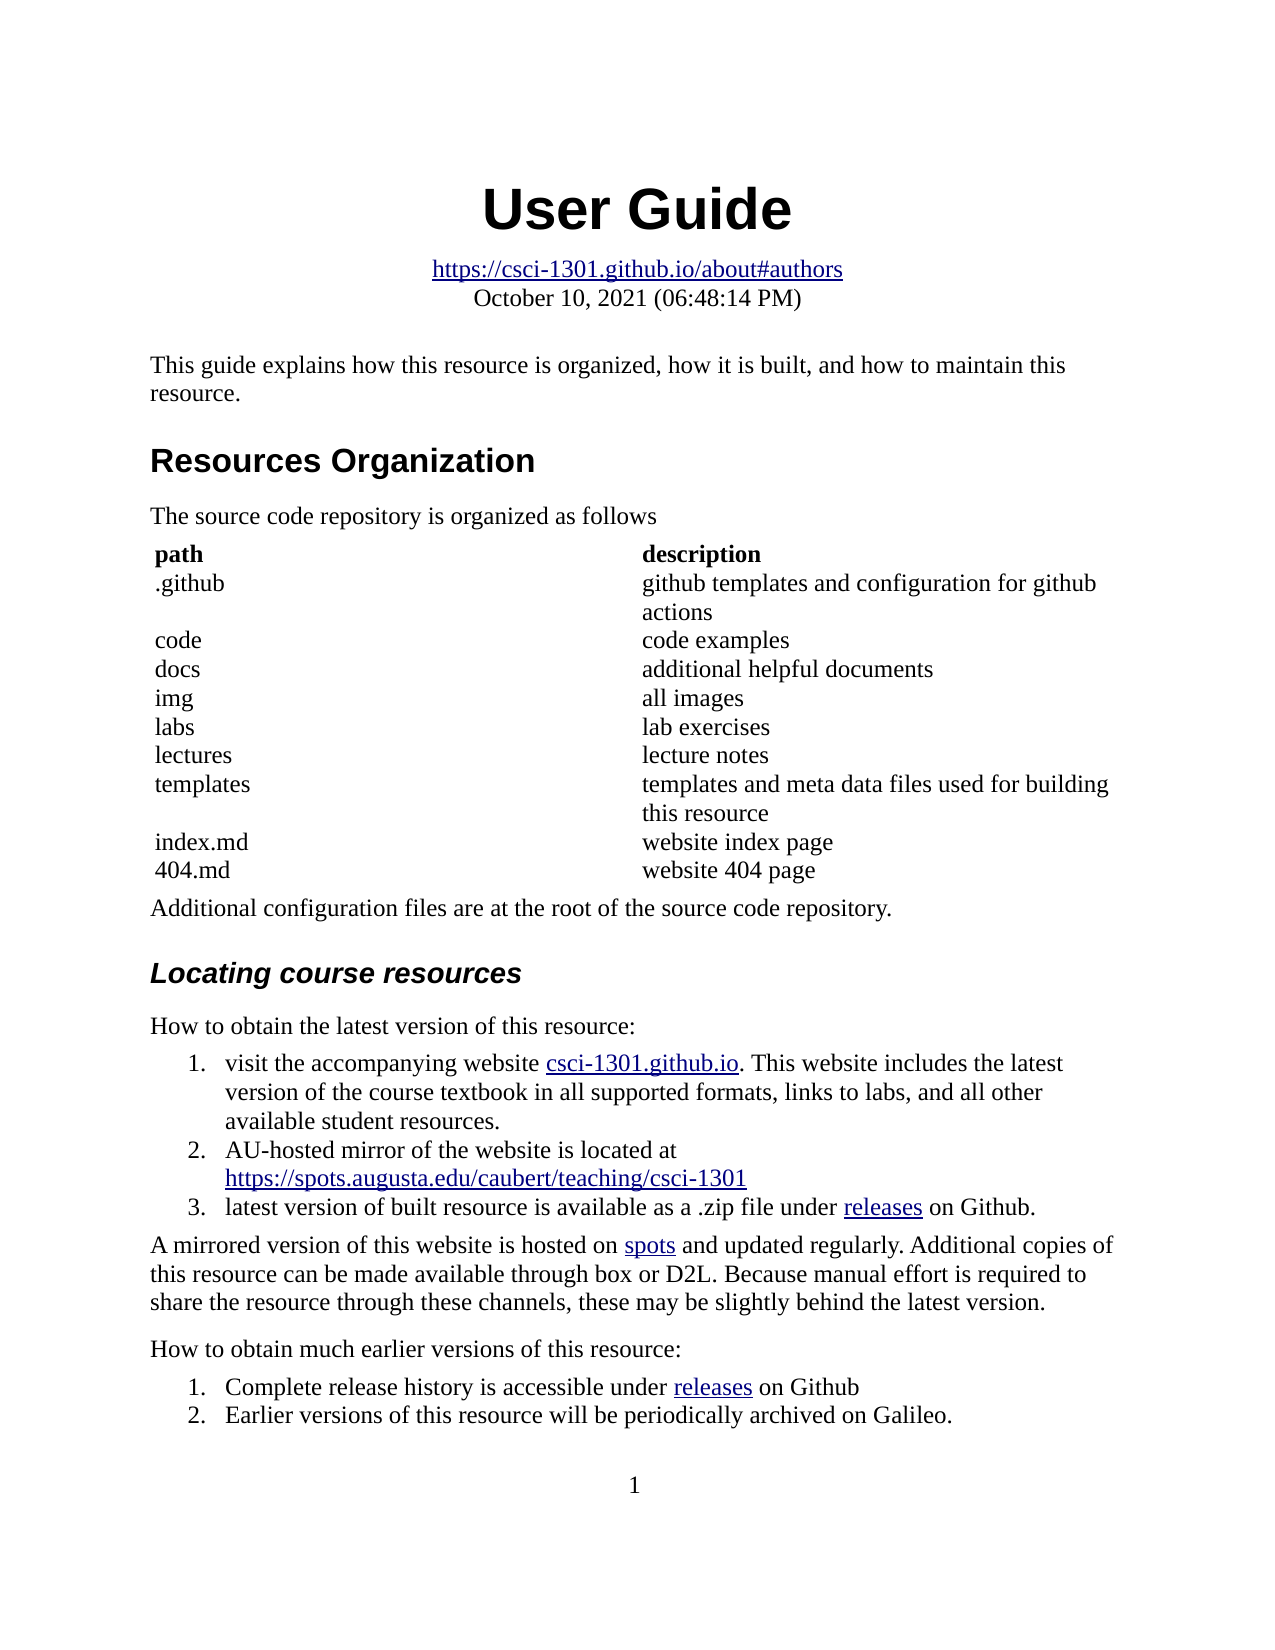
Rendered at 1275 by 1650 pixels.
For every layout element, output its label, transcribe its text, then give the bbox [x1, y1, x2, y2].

list visit the accompanying website csci-1301.github.io. This website includes the latest version of the course textbook in all supported formats, links to labs, and all other available student resources. [187, 1048, 1125, 1135]
table_cell website 404 page [638, 855, 1125, 884]
subtitle Resources Organization [150, 441, 1125, 480]
table_cell .github [150, 568, 637, 625]
table_cell index.md [150, 827, 637, 855]
table_cell lecture notes [638, 740, 1125, 769]
table_cell 404.md [150, 855, 637, 884]
text A mirrored version of this website is hosted on spots and updated regularly. Additional copies of this resource can be made available through box or D2L. Because manual effort is required to share the resource through these channels, these may be slightly behind the latest version. [150, 1230, 1125, 1316]
text This guide explains how this resource is organized, how it is built, and how to maintain this resource. [150, 350, 1125, 407]
table_cell lab exercises [638, 712, 1125, 740]
text https://csci-1301.github.io/about#authors [150, 254, 1125, 283]
subtitle Locating course resources [150, 956, 1125, 989]
list latest version of built resource is available as a .zip file under releases on Github. [187, 1192, 1125, 1221]
table_cell all images [638, 683, 1125, 712]
table_cell templates [150, 769, 637, 827]
table_cell templates and meta data files used for building this resource [638, 769, 1125, 827]
table_cell img [150, 683, 637, 712]
table_cell lectures [150, 740, 637, 769]
table_cell github templates and configuration for github actions [638, 568, 1125, 625]
table_cell additional helpful documents [638, 654, 1125, 683]
list Earlier versions of this resource will be periodically archived on Galileo. [187, 1401, 1125, 1429]
table_cell docs [150, 654, 637, 683]
text How to obtain much earlier versions of this resource: [150, 1334, 1125, 1363]
list AU-hosted mirror of the website is located at https://spots.augusta.edu/caubert/teaching/csci-1301 [187, 1135, 1125, 1192]
table_cell code examples [638, 625, 1125, 654]
text October 10, 2021 (06:48:14 PM) [150, 283, 1125, 312]
list Complete release history is accessible under releases on Github [187, 1372, 1125, 1401]
text The source code repository is organized as follows [150, 501, 1125, 530]
table_header path [150, 539, 637, 568]
table_cell labs [150, 712, 637, 740]
text How to obtain the latest version of this resource: [150, 1011, 1125, 1039]
text Additional configuration files are at the root of the source code repository. [150, 893, 1125, 922]
table_cell website index page [638, 827, 1125, 855]
title User Guide [150, 175, 1125, 242]
table_cell code [150, 625, 637, 654]
table_header description [638, 539, 1125, 568]
